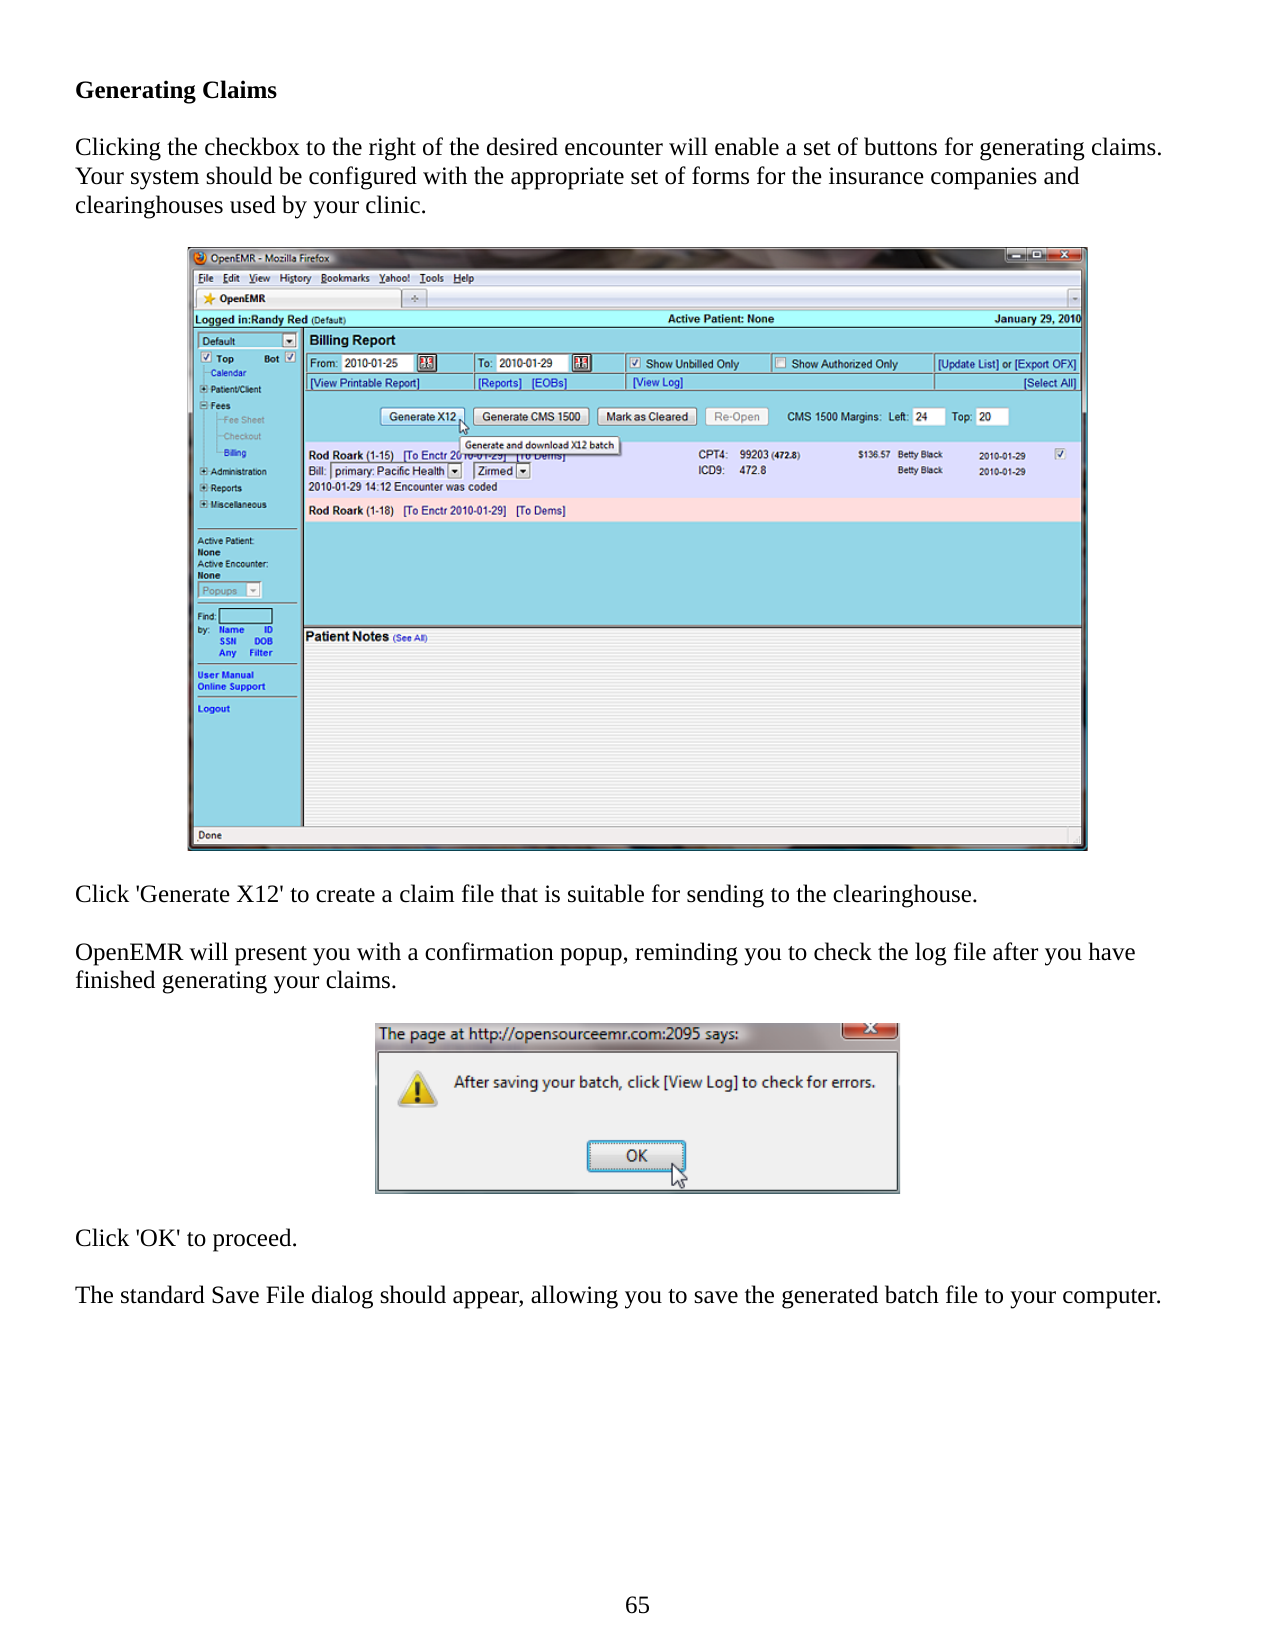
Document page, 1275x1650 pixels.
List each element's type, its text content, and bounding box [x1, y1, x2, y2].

text Generating Claims [75, 75, 1200, 104]
text OpenEMR will present you with a confirmation popup, reminding you to check the log file after you have finished generating your claims. [75, 937, 1200, 994]
picture [375, 1023, 901, 1194]
text Click 'OK' to proceed. [75, 1223, 1200, 1252]
picture [187, 247, 1088, 851]
text Clicking the checkbox to the right of the desired encounter will enable a set of buttons for generating claims. Your system should be configured with the appropriate set of forms for the insurance companies and clearinghouses used by your clinic. [75, 132, 1200, 219]
text The standard Save File dialog should appear, allowing you to save the generated batch file to your computer. [75, 1280, 1200, 1309]
text Click 'Generate X12' to create a claim file that is suitable for sending to the clearinghouse. [75, 879, 1200, 908]
